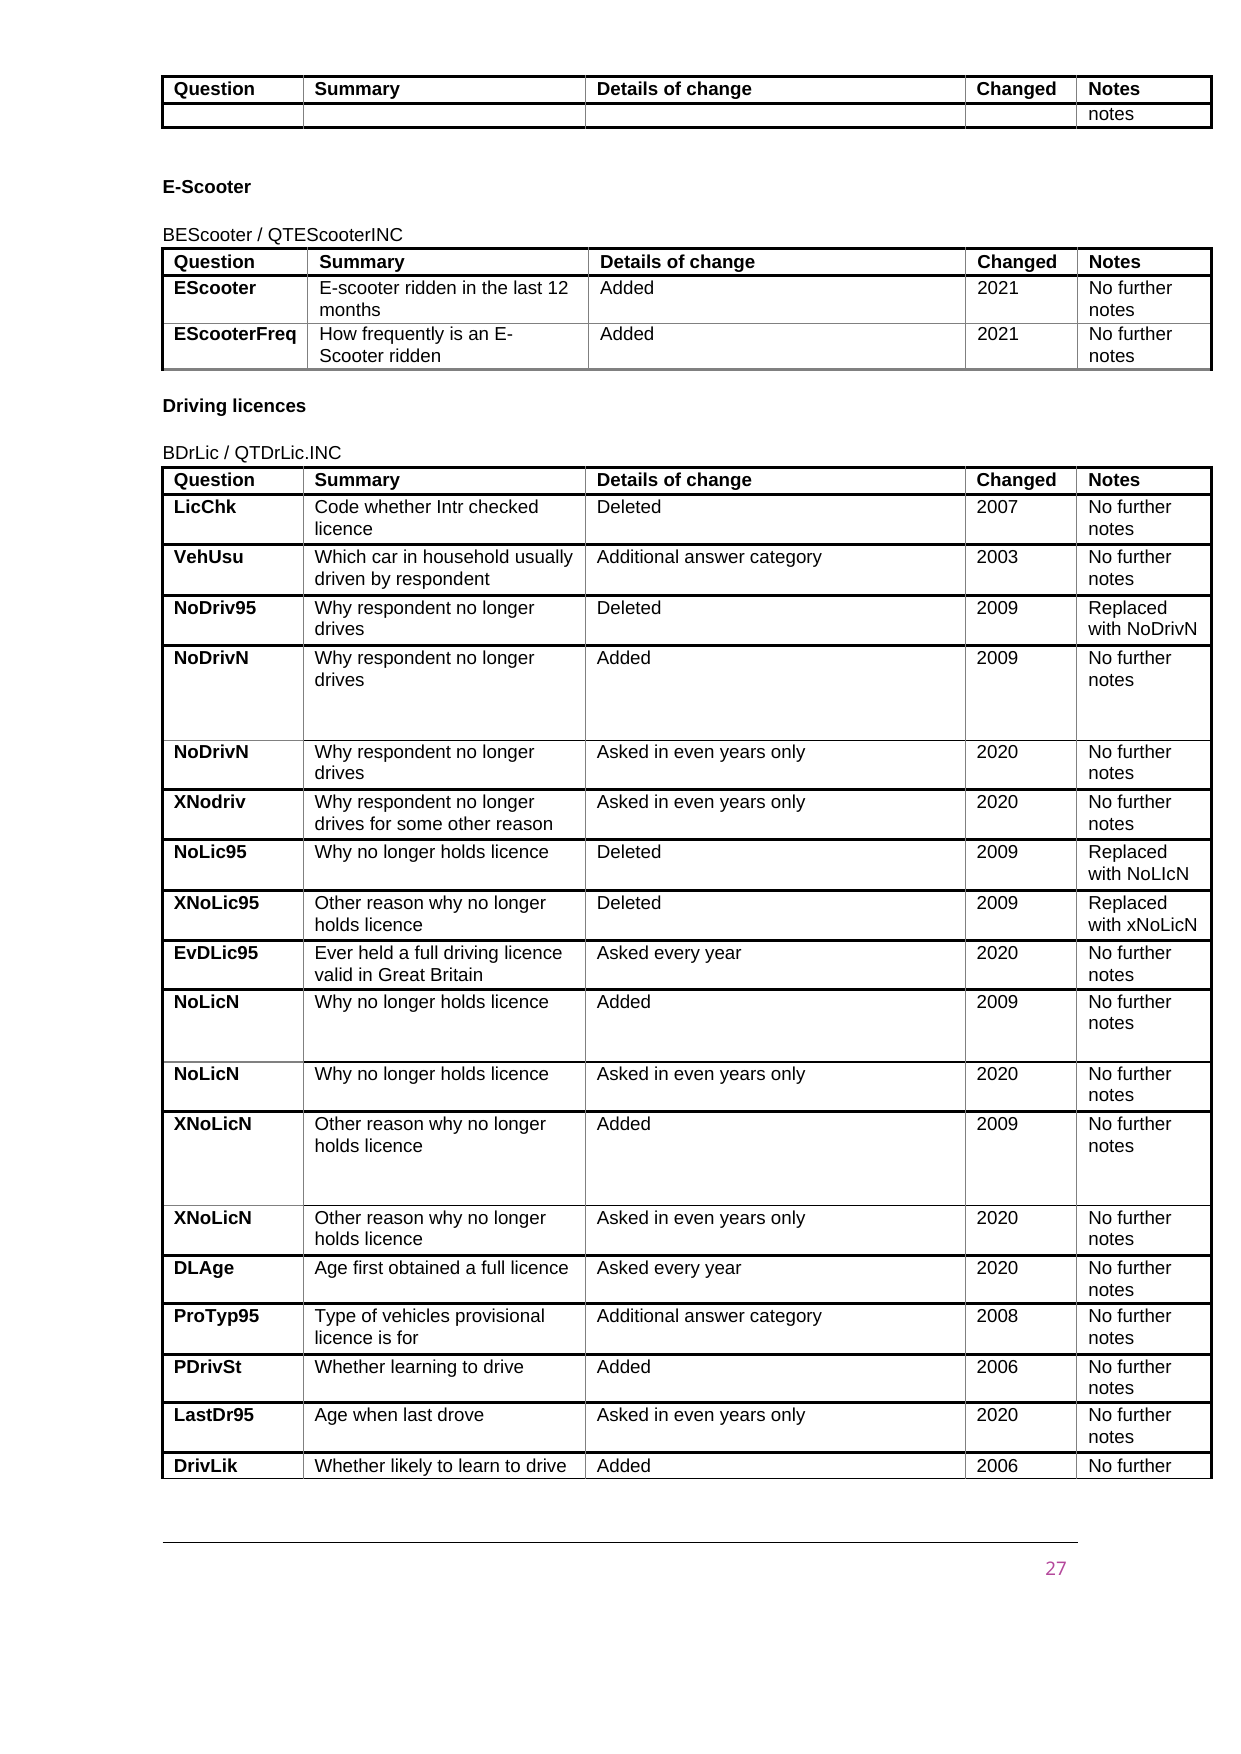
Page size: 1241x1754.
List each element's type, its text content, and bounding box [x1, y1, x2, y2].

table_cell No further notes [1077, 791, 1210, 838]
table_cell NoDriv95 [164, 597, 303, 644]
table_cell 2009 [966, 991, 1076, 1061]
table_cell Added [586, 991, 965, 1061]
table_cell No further [1077, 1454, 1210, 1478]
table_cell NoLic95 [164, 841, 303, 889]
table_cell Added [586, 1356, 965, 1401]
table_cell Whether likely to learn to drive [304, 1454, 585, 1478]
table_cell Other reason why no longer holds licence [304, 892, 585, 939]
table_header Details of change [586, 469, 965, 493]
table_cell Added [589, 324, 965, 368]
table_cell Deleted [586, 841, 965, 889]
table_cell [586, 105, 965, 126]
table_header Changed [966, 250, 1077, 274]
table_cell 2009 [966, 1113, 1076, 1205]
table_cell Why no longer holds licence [304, 841, 585, 889]
table_cell LicChk [164, 496, 303, 543]
table_cell VehUsu [164, 546, 303, 593]
table_cell E-scooter ridden in the last 12 months [308, 277, 588, 322]
table_header Details of change [589, 250, 965, 274]
table_cell 2009 [966, 892, 1076, 939]
table_cell Type of vehicles provisional licence is for [304, 1305, 585, 1352]
table_cell EScooter [164, 277, 307, 322]
table_cell 2021 [966, 277, 1077, 322]
table_cell 2020 [966, 1063, 1076, 1110]
table_cell Asked in even years only [586, 1206, 965, 1254]
table_cell Asked every year [586, 942, 965, 987]
table_cell No further notes [1077, 546, 1210, 593]
table_cell XNoLic95 [164, 892, 303, 939]
table_cell No further notes [1077, 1305, 1210, 1352]
table_cell No further notes [1078, 277, 1210, 322]
table_cell Asked in even years only [586, 791, 965, 838]
table_cell NoDrivN [164, 647, 303, 739]
table_header Notes [1077, 78, 1210, 102]
text BDrLic / QTDrLic.INC [162, 442, 1078, 464]
table_cell Age first obtained a full licence [304, 1257, 585, 1302]
text Driving licences [162, 395, 1078, 416]
table_cell Deleted [586, 597, 965, 644]
table_cell No further notes [1077, 1356, 1210, 1401]
table_cell Asked in even years only [586, 1063, 965, 1110]
table_cell No further notes [1077, 991, 1210, 1061]
table_cell 2020 [966, 1206, 1076, 1254]
table_cell Replaced with NoLIcN [1077, 841, 1210, 889]
table_cell No further notes [1077, 1257, 1210, 1302]
text E-Scooter [162, 176, 1078, 198]
table_cell Replaced with xNoLicN [1077, 892, 1210, 939]
table_cell Additional answer category [586, 1305, 965, 1352]
table_cell 2020 [966, 1404, 1076, 1451]
table_cell Ever held a full driving licence valid in Great Britain [304, 942, 585, 987]
table_cell Why respondent no longer drives [304, 647, 585, 739]
table_cell 2021 [966, 324, 1077, 368]
table_header Changed [966, 78, 1076, 102]
table_cell Age when last drove [304, 1404, 585, 1451]
table_cell NoLicN [164, 1063, 303, 1110]
table_cell [966, 105, 1076, 126]
table_cell 2020 [966, 942, 1076, 987]
table_cell EvDLic95 [164, 942, 303, 987]
table_header Question [164, 250, 307, 274]
table_cell Deleted [586, 892, 965, 939]
table_cell 2009 [966, 597, 1076, 644]
table_cell Deleted [586, 496, 965, 543]
table_header Summary [304, 469, 585, 493]
table_cell Asked in even years only [586, 741, 965, 788]
table_cell Other reason why no longer holds licence [304, 1113, 585, 1205]
table_header Question [164, 78, 303, 102]
table_cell Replaced with NoDrivN [1077, 597, 1210, 644]
table_cell Why respondent no longer drives [304, 597, 585, 644]
table_cell DrivLik [164, 1454, 303, 1478]
table_cell No further notes [1077, 1206, 1210, 1254]
table_cell [304, 105, 585, 126]
table_cell Asked in even years only [586, 1404, 965, 1451]
table_cell ProTyp95 [164, 1305, 303, 1352]
table_header Question [164, 469, 303, 493]
table_cell Why respondent no longer drives for some other reason [304, 791, 585, 838]
table_cell No further notes [1077, 1404, 1210, 1451]
table_cell 2020 [966, 741, 1076, 788]
table_cell LastDr95 [164, 1404, 303, 1451]
table_header Details of change [586, 78, 965, 102]
table_cell NoDrivN [164, 741, 303, 788]
table_header Notes [1078, 250, 1210, 274]
table_cell No further notes [1077, 741, 1210, 788]
table_cell XNoLicN [164, 1113, 303, 1205]
table_cell No further notes [1077, 647, 1210, 739]
table_cell Added [586, 1113, 965, 1205]
table_cell Added [589, 277, 965, 322]
table_cell Added [586, 647, 965, 739]
table_cell Whether learning to drive [304, 1356, 585, 1401]
table_cell No further notes [1077, 1063, 1210, 1110]
table_cell Why no longer holds licence [304, 1063, 585, 1110]
table_cell Why respondent no longer drives [304, 741, 585, 788]
table_header Changed [966, 469, 1076, 493]
table_cell Other reason why no longer holds licence [304, 1206, 585, 1254]
table_cell NoLicN [164, 991, 303, 1061]
table_cell Code whether Intr checked licence [304, 496, 585, 543]
table_cell Asked every year [586, 1257, 965, 1302]
table_header Summary [308, 250, 588, 274]
table_header Notes [1077, 469, 1210, 493]
table_cell No further notes [1078, 324, 1210, 368]
table_cell 2020 [966, 791, 1076, 838]
table_cell DLAge [164, 1257, 303, 1302]
table_cell notes [1077, 105, 1210, 126]
table_cell How frequently is an E-Scooter ridden [308, 324, 588, 368]
table_cell 2020 [966, 1257, 1076, 1302]
table_cell No further notes [1077, 496, 1210, 543]
table_cell 2009 [966, 841, 1076, 889]
text BEScooter / QTEScooterINC [162, 224, 1078, 245]
table_cell 2006 [966, 1454, 1076, 1478]
table_cell XNoLicN [164, 1206, 303, 1254]
table_cell 2003 [966, 546, 1076, 593]
table_cell [164, 105, 303, 126]
table_cell XNodriv [164, 791, 303, 838]
table_header Summary [304, 78, 585, 102]
table_cell EScooterFreq [164, 324, 307, 368]
table_cell 2006 [966, 1356, 1076, 1401]
table_cell PDrivSt [164, 1356, 303, 1401]
table_cell 2009 [966, 647, 1076, 739]
table_cell 2008 [966, 1305, 1076, 1352]
table_cell No further notes [1077, 942, 1210, 987]
table_cell Added [586, 1454, 965, 1478]
table_cell Why no longer holds licence [304, 991, 585, 1061]
table_cell Which car in household usually driven by respondent [304, 546, 585, 593]
table_cell 2007 [966, 496, 1076, 543]
table_cell Additional answer category [586, 546, 965, 593]
table_cell No further notes [1077, 1113, 1210, 1205]
